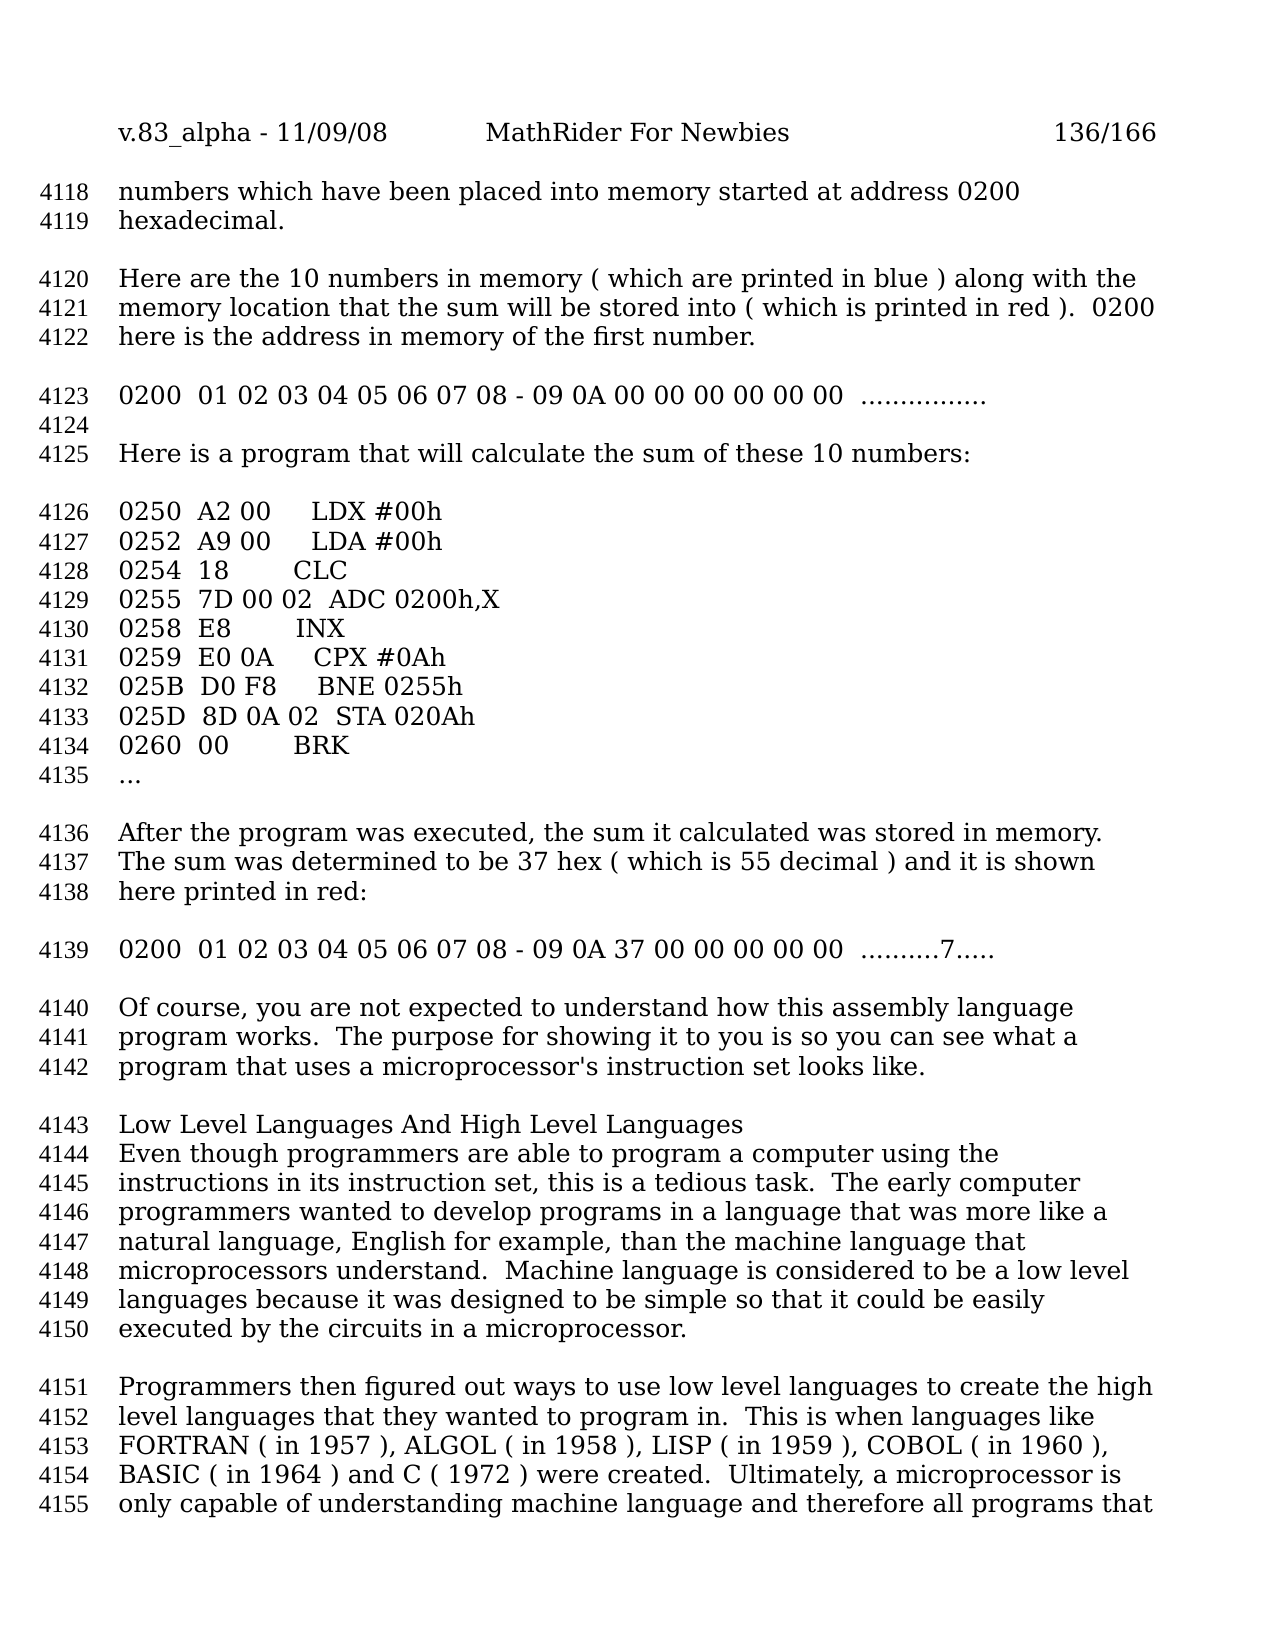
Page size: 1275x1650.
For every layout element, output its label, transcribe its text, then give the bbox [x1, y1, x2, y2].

text Of course, you are not expected to understand how this assembly language program works. The purpose for showing it to you is so you can see what a program that uses a microprocessor's instruction set looks like. [118, 993, 1157, 1081]
text Low Level Languages And High Level Languages [118, 1110, 1157, 1139]
text 0258 E8 INX [118, 614, 1157, 643]
text ... [118, 760, 1157, 789]
text 0200 01 02 03 04 05 06 07 08 - 09 0A 37 00 00 00 00 00 ..........7..... [118, 935, 1157, 964]
text After the program was executed, the sum it calculated was stored in memory. The sum was determined to be 37 hex ( which is 55 decimal ) and it is shown here printed in red: [118, 818, 1157, 906]
text 025B D0 F8 BNE 0255h [118, 673, 1157, 702]
text 0252 A9 00 LDA #00h [118, 527, 1157, 556]
text Programmers then figured out ways to use low level languages to create the high level languages that they wanted to program in. This is when languages like FORTRAN ( in 1957 ), ALGOL ( in 1958 ), LISP ( in 1959 ), COBOL ( in 1960 ), BASIC ( in 1964 ) and C ( 1972 ) were created. Ultimately, a microprocessor is only capable of understanding machine language and therefore all programs that [118, 1373, 1157, 1518]
text 0255 7D 00 02 ADC 0200h,X [118, 585, 1157, 614]
text Here are the 10 numbers in memory ( which are printed in blue ) along with the memory location that the sum will be stored into ( which is printed in red ). 0200 here is the address in memory of the first number. [118, 264, 1157, 352]
text 0254 18 CLC [118, 556, 1157, 585]
text 025D 8D 0A 02 STA 020Ah [118, 702, 1157, 731]
text numbers which have been placed into memory started at address 0200 hexadecimal. [118, 177, 1157, 235]
text Here is a program that will calculate the sum of these 10 numbers: [118, 439, 1157, 468]
text 0259 E0 0A CPX #0Ah [118, 643, 1157, 673]
text 0200 01 02 03 04 05 06 07 08 - 09 0A 00 00 00 00 00 00 ................ [118, 381, 1157, 410]
text 0260 00 BRK [118, 731, 1157, 760]
text Even though programmers are able to program a computer using the instructions in its instruction set, this is a tedious task. The early computer programmers wanted to develop programs in a language that was more like a natural language, English for example, than the machine language that microprocessors understand. Machine language is considered to be a low level languages because it was designed to be simple so that it could be easily executed by the circuits in a microprocessor. [118, 1139, 1157, 1343]
text 0250 A2 00 LDX #00h [118, 498, 1157, 527]
